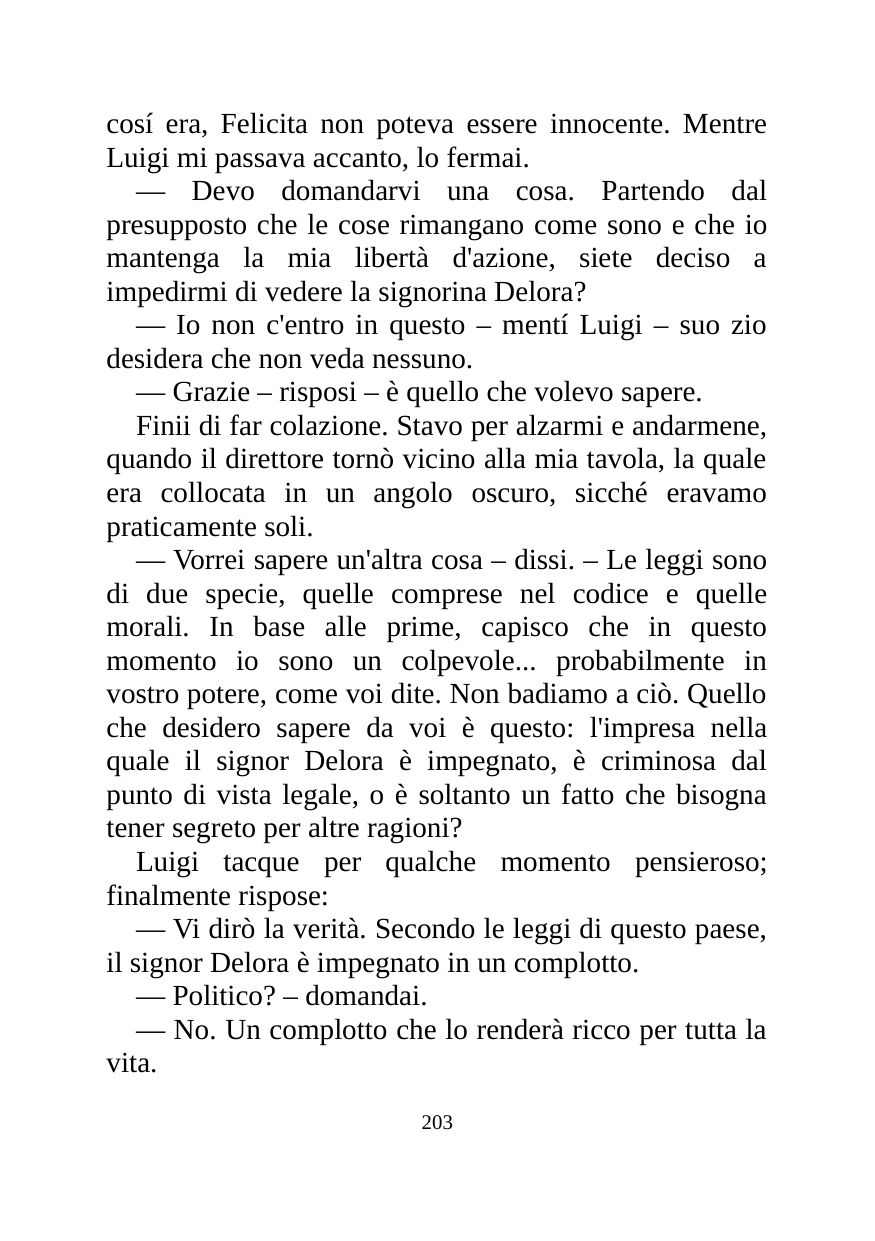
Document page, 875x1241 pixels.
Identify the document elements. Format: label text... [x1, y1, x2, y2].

text cosí era, Felicita non poteva essere innocente. Mentre Luigi mi passava accanto, lo fermai. [106, 106, 768, 173]
text Luigi tacque per qualche momento pensieroso; finalmente rispose: [106, 844, 768, 911]
text — Devo domandarvi una cosa. Partendo dal presupposto che le cose rimangano come sono e che io mantenga la mia libertà d'azione, siete deciso a impedirmi di vedere la signorina Delora? [106, 173, 768, 307]
text — No. Un complotto che lo renderà ricco per tutta la vita. [106, 1012, 768, 1079]
text Finii di far colazione. Stavo per alzarmi e andarmene, quando il direttore tornò vicino alla mia tavola, la quale era collocata in un angolo oscuro, sicché eravamo praticamente soli. [106, 408, 768, 542]
text — Politico? – domandai. [106, 978, 768, 1012]
text — Vorrei sapere un'altra cosa – dissi. – Le leggi sono di due specie, quelle comprese nel codice e quelle morali. In base alle prime, capisco che in questo momento io sono un colpevole... probabilmente in vostro potere, come voi dite. Non badiamo a ciò. Quello che desidero sapere da voi è questo: l'impresa nella quale il signor Delora è impegnato, è criminosa dal punto di vista legale, o è soltanto un fatto che bisogna tener segreto per altre ragioni? [106, 542, 768, 844]
text — Grazie – risposi – è quello che volevo sapere. [106, 374, 768, 408]
text — Vi dirò la verità. Secondo le leggi di questo paese, il signor Delora è impegnato in un complotto. [106, 911, 768, 978]
text — Io non c'entro in questo – mentí Luigi – suo zio desidera che non veda nessuno. [106, 307, 768, 374]
